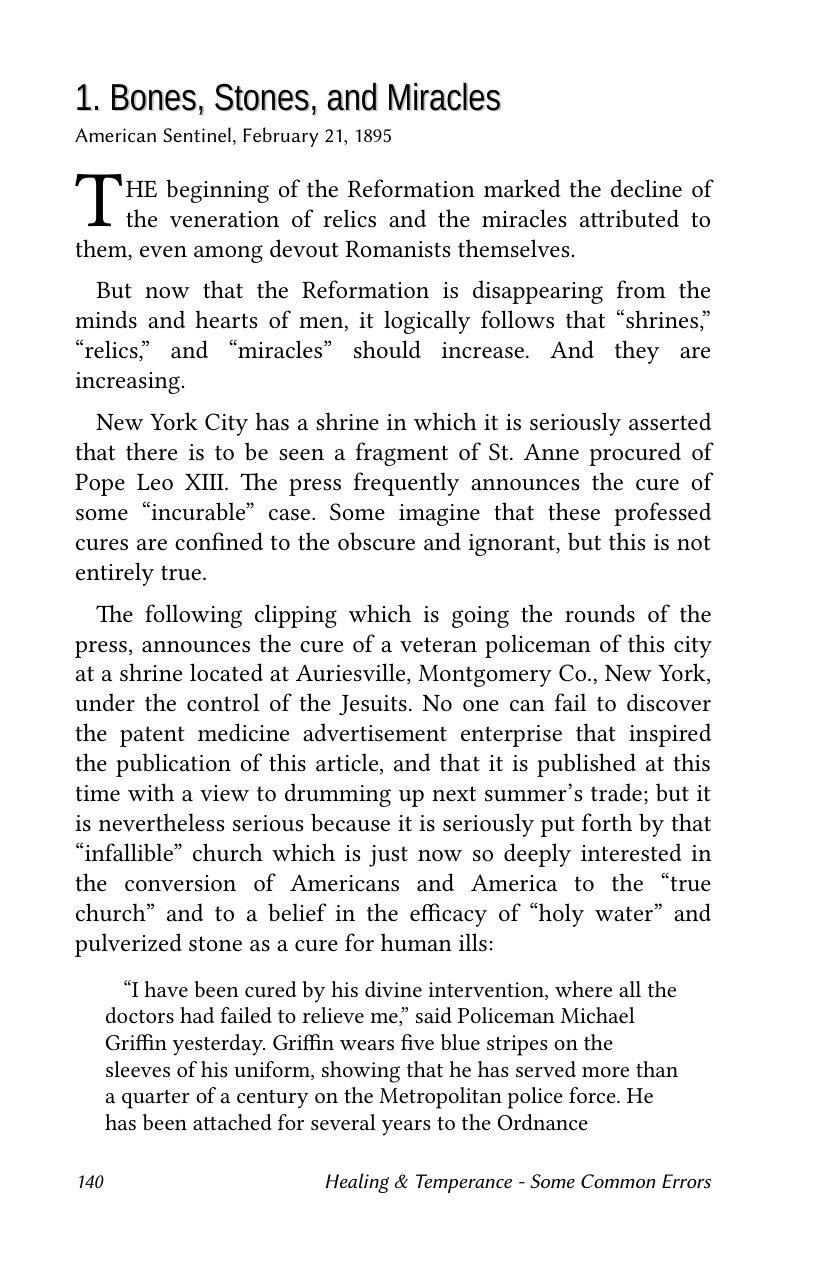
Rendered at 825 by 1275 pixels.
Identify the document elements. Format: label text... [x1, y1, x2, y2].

text New York City has a shrine in which it is seriously asserted that there is to be seen a fragment of St. Anne procured of Pope Leo XIII. The press frequently announces the cure of some “incurable” case. Some imagine that these professed cures are confined to the obscure and ignorant, but this is not entirely true. [75, 408, 712, 586]
text American Sentinel, February 21, 1895 [75, 124, 712, 148]
title Bones, Stones, and Miracles [75, 75, 712, 118]
text THE beginning of the Reformation marked the decline of the veneration of relics and the miracles attributed to them, even among devout Romanists themselves. [75, 175, 712, 263]
text “I have been cured by his divine intervention, where all the doctors had failed to relieve me,” said Policeman Michael Griffin yesterday. Griffin wears five blue stripes on the sleeves of his uniform, showing that he has served more than a quarter of a century on the Metropolitan police force. He has been attached for several years to the Ordnance [105, 976, 682, 1136]
text The following clipping which is going the rounds of the press, announces the cure of a veteran policeman of this city at a shrine located at Auriesville, Montgomery Co., New York, under the control of the Jesuits. No one can fail to discover the patent medicine advertisement enterprise that inspired the publication of this article, and that it is published at this time with a view to drumming up next summer’s trade; but it is nevertheless serious because it is seriously put forth by that “infallible” church which is just now so deeply interested in the conversion of Americans and America to the “true church” and to a belief in the efficacy of “holy water” and pulverized stone as a cure for human ills: [75, 600, 712, 957]
text But now that the Reformation is disappearing from the minds and hearts of men, it logically follows that “shrines,” “relics,” and “miracles” should increase. And they are increasing. [75, 277, 712, 395]
